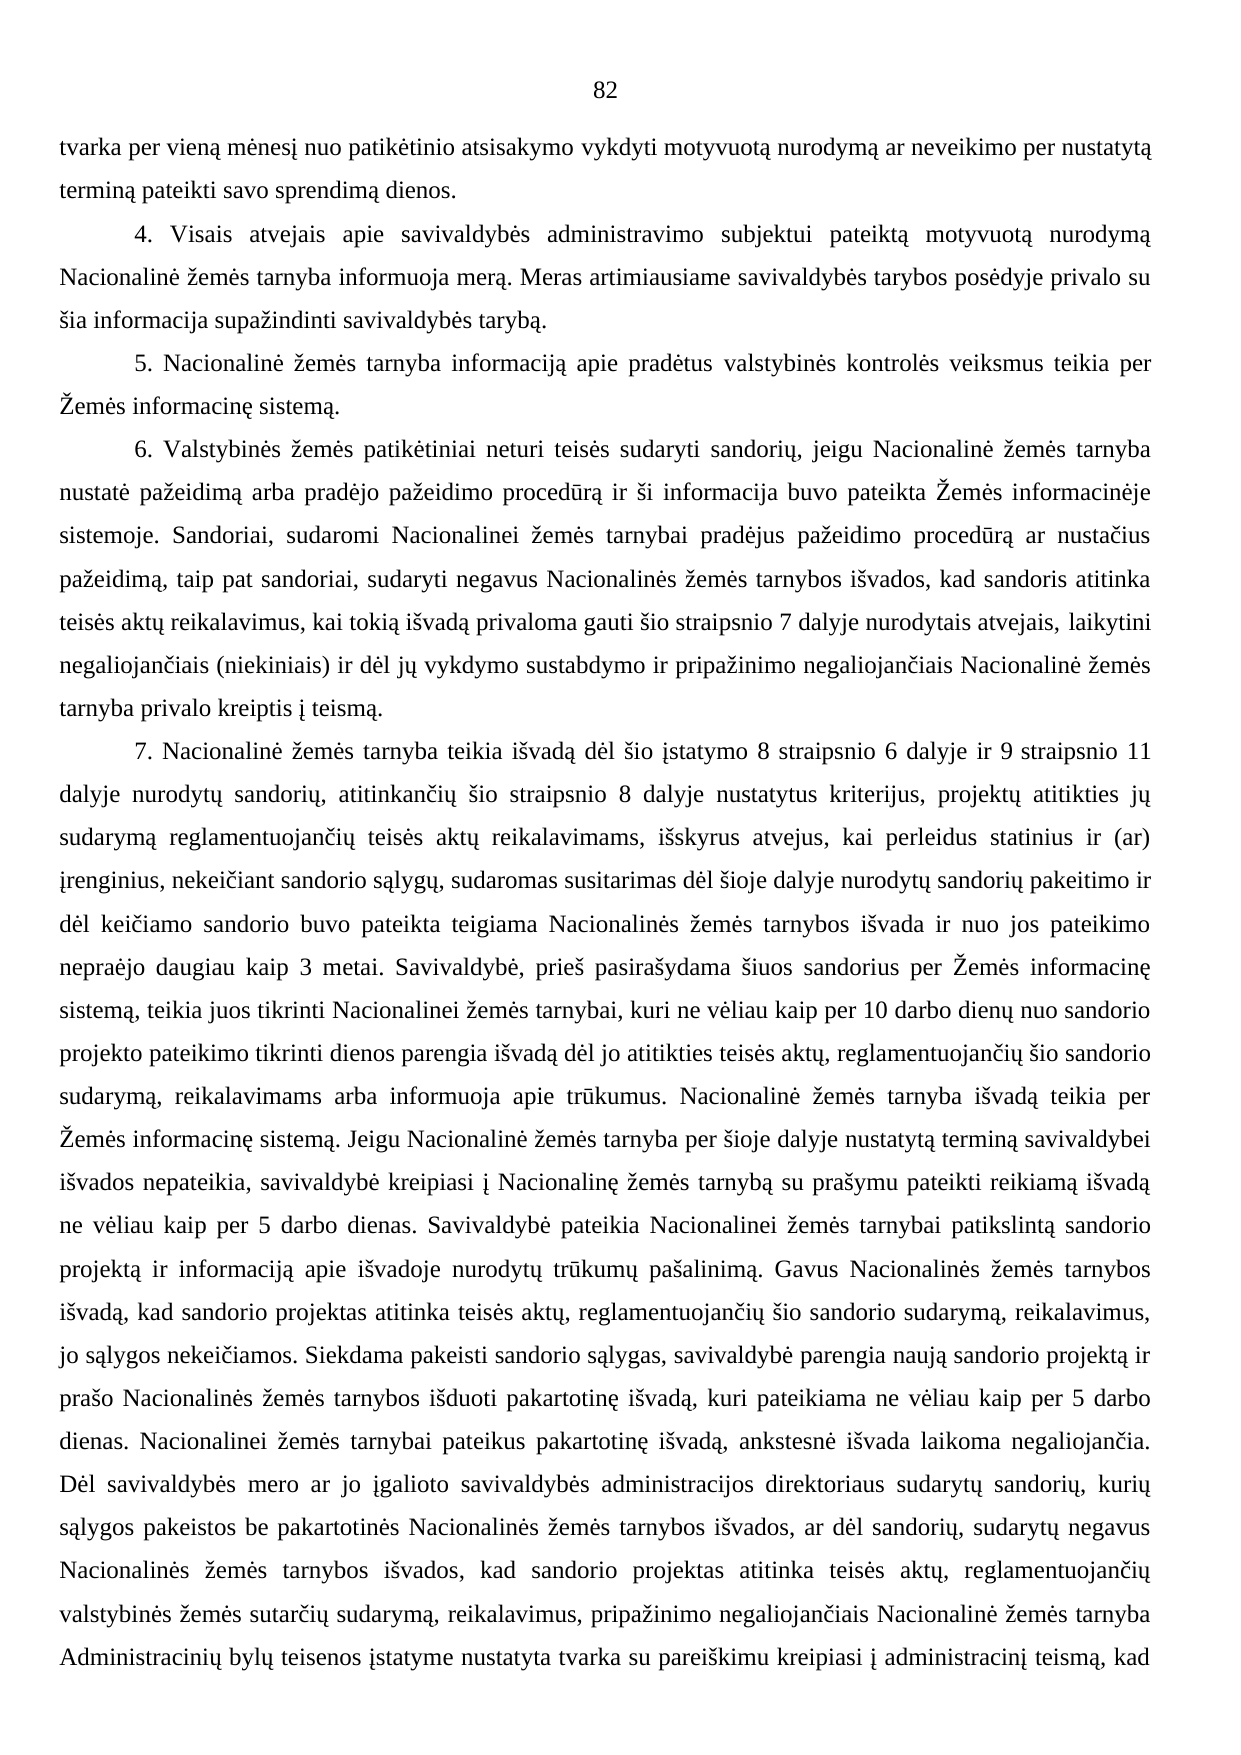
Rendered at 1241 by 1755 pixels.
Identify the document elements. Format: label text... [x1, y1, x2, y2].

text 6. Valstybinės žemės patikėtiniai neturi teisės sudaryti sandorių, jeigu Nacionalinė žemės tarnyba nustatė pažeidimą arba pradėjo pažeidimo procedūrą ir ši informacija buvo pateikta Žemės informacinėje sistemoje. Sandoriai, sudaromi Nacionalinei žemės tarnybai pradėjus pažeidimo procedūrą ar nustačius pažeidimą, taip pat sandoriai, sudaryti negavus Nacionalinės žemės tarnybos išvados, kad sandoris atitinka teisės aktų reikalavimus, kai tokią išvadą privaloma gauti šio straipsnio 7 dalyje nurodytais atvejais, laikytini negaliojančiais (niekiniais) ir dėl jų vykdymo sustabdymo ir pripažinimo negaliojančiais Nacionalinė žemės tarnyba privalo kreiptis į teismą. [59, 434, 1152, 722]
text 5. Nacionalinė žemės tarnyba informaciją apie pradėtus valstybinės kontrolės veiksmus teikia per Žemės informacinę sistemą. [59, 348, 1152, 420]
text 7. Nacionalinė žemės tarnyba teikia išvadą dėl šio įstatymo 8 straipsnio 6 dalyje ir 9 straipsnio 11 dalyje nurodytų sandorių, atitinkančių šio straipsnio 8 dalyje nustatytus kriterijus, projektų atitikties jų sudarymą reglamentuojančių teisės aktų reikalavimams, išskyrus atvejus, kai perleidus statinius ir (ar) įrenginius, nekeičiant sandorio sąlygų, sudaromas susitarimas dėl šioje dalyje nurodytų sandorių pakeitimo ir dėl keičiamo sandorio buvo pateikta teigiama Nacionalinės žemės tarnybos išvada ir nuo jos pateikimo nepraėjo daugiau kaip 3 metai. Savivaldybė, prieš pasirašydama šiuos sandorius per Žemės informacinę sistemą, teikia juos tikrinti Nacionalinei žemės tarnybai, kuri ne vėliau kaip per 10 darbo dienų nuo sandorio projekto pateikimo tikrinti dienos parengia išvadą dėl jo atitikties teisės aktų, reglamentuojančių šio sandorio sudarymą, reikalavimams arba informuoja apie trūkumus. Nacionalinė žemės tarnyba išvadą teikia per Žemės informacinę sistemą. Jeigu Nacionalinė žemės tarnyba per šioje dalyje nustatytą terminą savivaldybei išvados nepateikia, savivaldybė kreipiasi į Nacionalinę žemės tarnybą su prašymu pateikti reikiamą išvadą ne vėliau kaip per 5 darbo dienas. Savivaldybė pateikia Nacionalinei žemės tarnybai patikslintą sandorio projektą ir informaciją apie išvadoje nurodytų trūkumų pašalinimą. Gavus Nacionalinės žemės tarnybos išvadą, kad sandorio projektas atitinka teisės aktų, reglamentuojančių šio sandorio sudarymą, reikalavimus, jo sąlygos nekeičiamos. Siekdama pakeisti sandorio sąlygas, savivaldybė parengia naują sandorio projektą ir prašo Nacionalinės žemės tarnybos išduoti pakartotinę išvadą, kuri pateikiama ne vėliau kaip per 5 darbo dienas. Nacionalinei žemės tarnybai pateikus pakartotinę išvadą, ankstesnė išvada laikoma negaliojančia. Dėl savivaldybės mero ar jo įgalioto savivaldybės administracijos direktoriaus sudarytų sandorių, kurių sąlygos pakeistos be pakartotinės Nacionalinės žemės tarnybos išvados, ar dėl sandorių, sudarytų negavus Nacionalinės žemės tarnybos išvados, kad sandorio projektas atitinka teisės aktų, reglamentuojančių valstybinės žemės sutarčių sudarymą, reikalavimus, pripažinimo negaliojančiais Nacionalinė žemės tarnyba Administracinių bylų teisenos įstatyme nustatyta tvarka su pareiškimu kreipiasi į administracinį teismą, kad [59, 736, 1152, 1671]
text tvarka per vieną mėnesį nuo patikėtinio atsisakymo vykdyti motyvuotą nurodymą ar neveikimo per nustatytą terminą pateikti savo sprendimą dienos. [59, 132, 1152, 204]
text 4. Visais atvejais apie savivaldybės administravimo subjektui pateiktą motyvuotą nurodymą Nacionalinė žemės tarnyba informuoja merą. Meras artimiausiame savivaldybės tarybos posėdyje privalo su šia informacija supažindinti savivaldybės tarybą. [59, 219, 1152, 334]
